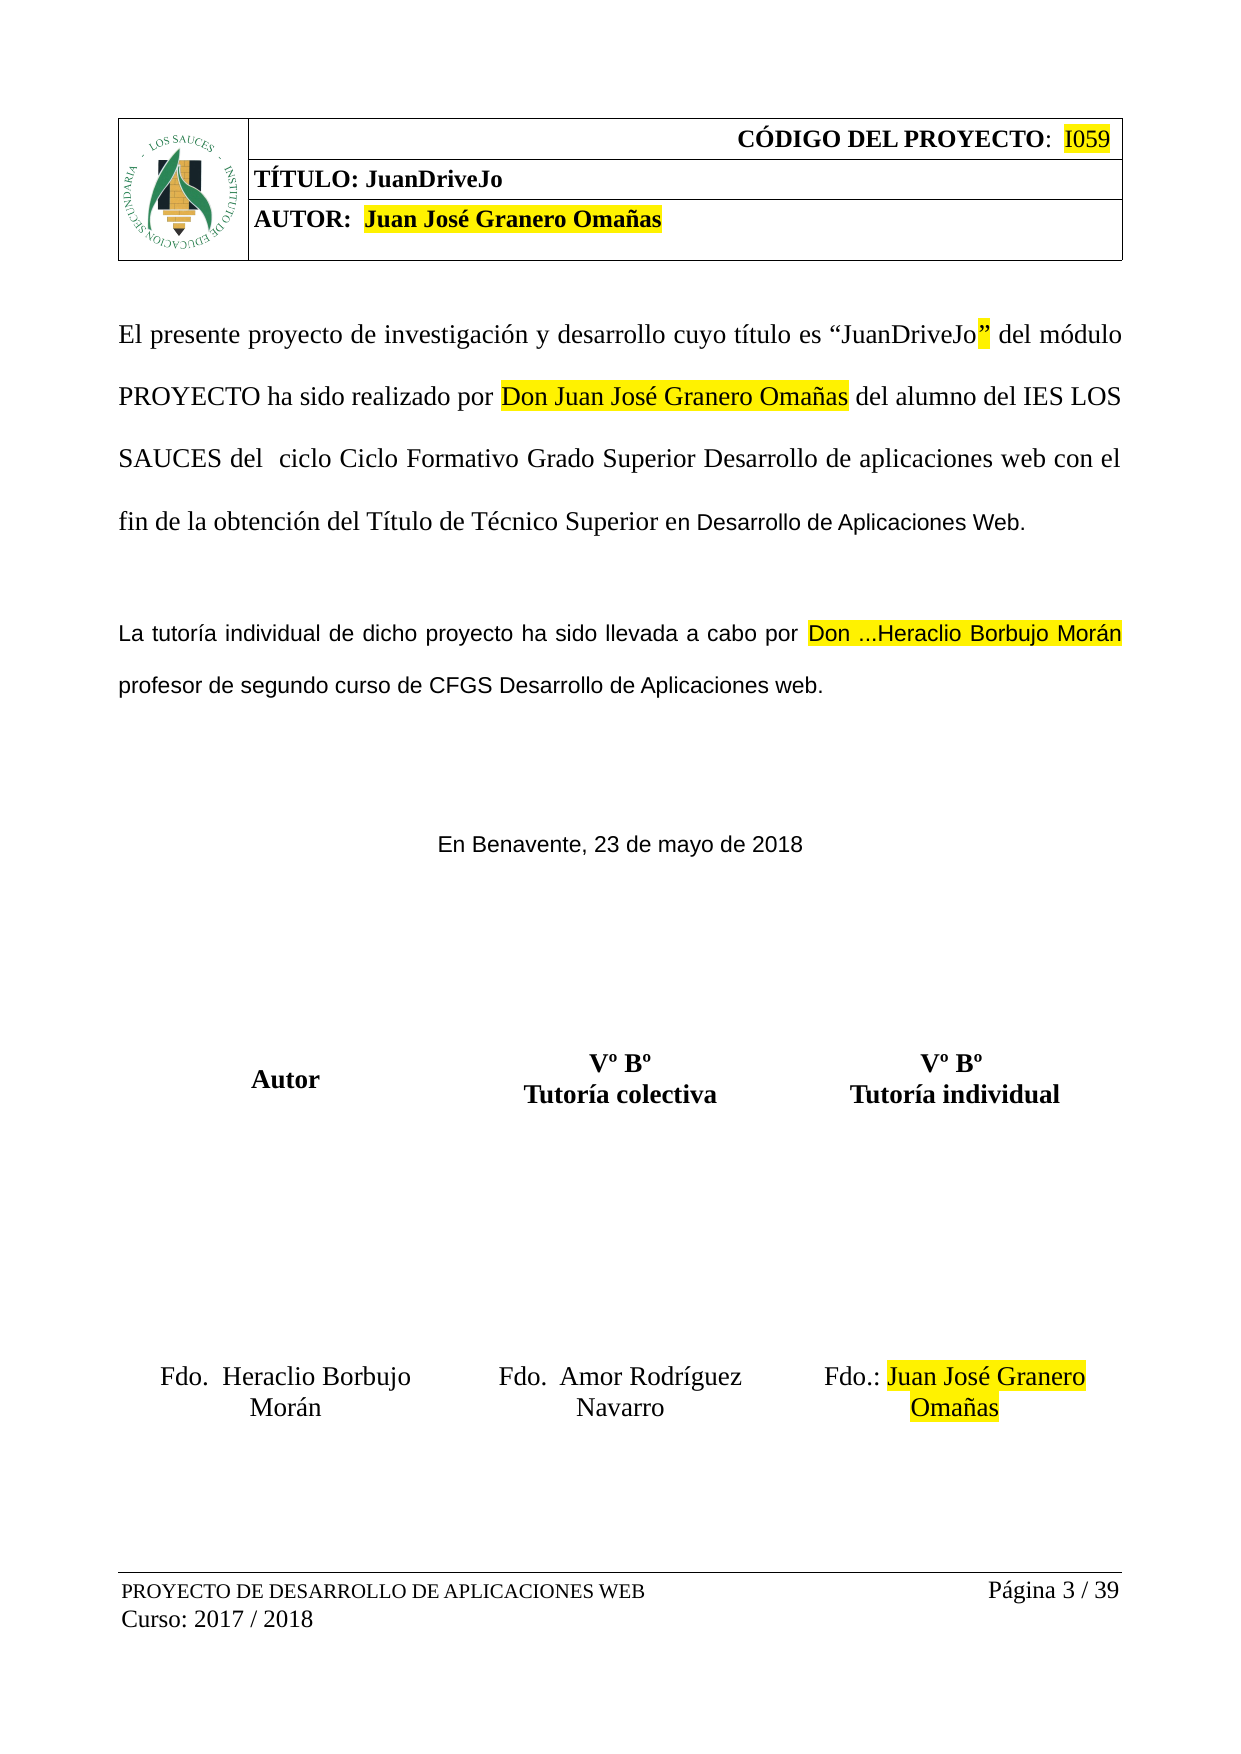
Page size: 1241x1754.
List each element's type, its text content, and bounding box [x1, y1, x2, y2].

table_cell Fdo. Heraclio Borbujo Morán [118, 1354, 453, 1428]
table_header Vº Bº Tutoría colectiva [453, 1041, 787, 1115]
table_cell Fdo. Amor Rodríguez Navarro [453, 1354, 787, 1428]
text El presente proyecto de investigación y desarrollo cuyo título es “JuanDriveJo” del módulo PROYECTO ha sido realizado por Don Juan José Granero Omañas del alumno del IES LOS SAUCES del ciclo Ciclo Formativo Grado Superior Desarrollo de aplicaciones web con el fin de la obtención del Título de Técnico Superior en Desarrollo de Aplicaciones Web. [118, 318, 1122, 536]
table_cell Fdo.: Juan José Granero Omañas [788, 1354, 1122, 1428]
table_header Autor [118, 1041, 453, 1115]
text La tutoría individual de dicho proyecto ha sido llevada a cabo por Don ...Heraclio Borbujo Morán profesor de segundo curso de CFGS Desarrollo de Aplicaciones web. [118, 620, 1122, 699]
picture [112, 123, 254, 257]
table_cell [453, 1115, 787, 1354]
table_cell [788, 1115, 1122, 1354]
table_cell [118, 1115, 453, 1354]
text En Benavente, 23 de mayo de 2018 [118, 831, 1122, 857]
table_header Vº Bº Tutoría individual [788, 1041, 1122, 1115]
